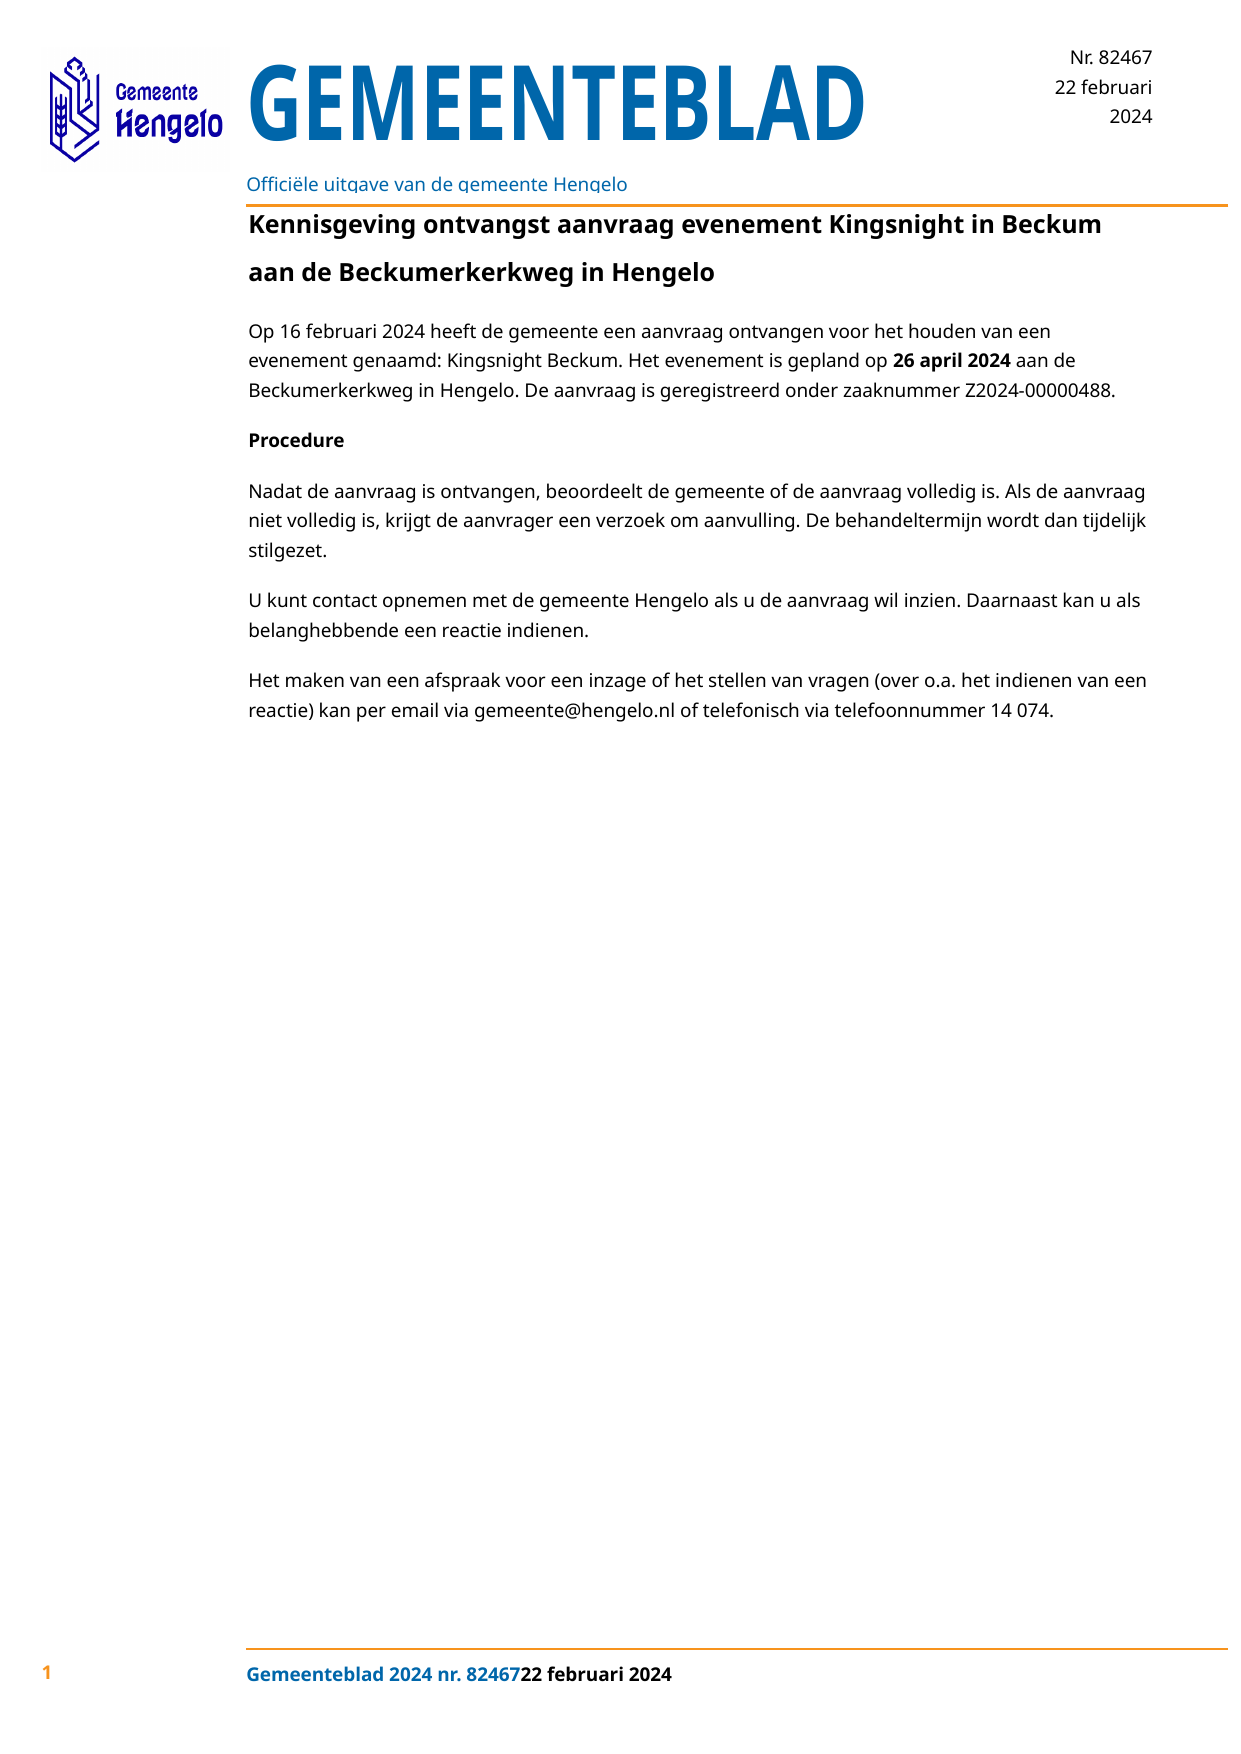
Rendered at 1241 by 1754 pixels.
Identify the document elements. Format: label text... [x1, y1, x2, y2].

text Op 16 februari 2024 heeft de gemeente een aanvraag ontvangen voor het houden van een evenement genaamd: Kingsnight Beckum. Het evenement is gepland op 26 april 2024 aan de Beckumerkerkweg in Hengelo. De aanvraag is geregistreerd onder zaaknummer Z2024-00000488. [248, 318, 1152, 403]
text Kennisgeving ontvangst aanvraag evenement Kingsnight in Beckum aan de Beckumerkerkweg in Hengelo [248, 207, 1152, 288]
text Procedure [248, 427, 1152, 453]
text Nadat de aanvraag is ontvangen, beoordeelt de gemeente of de aanvraag volledig is. Als de aanvraag niet volledig is, krijgt de aanvrager een verzoek om aanvulling. De behandeltermijn wordt dan tijdelijk stilgezet. [248, 478, 1152, 563]
text Het maken van een afspraak voor een inzage of het stellen van vragen (over o.a. het indienen van een reactie) kan per email via gemeente@hengelo.nl of telefonisch via telefoonnummer 14 074. [248, 667, 1152, 723]
text U kunt contact opnemen met de gemeente Hengelo als u de aanvraag wil inzien. Daarnaast kan u als belanghebbende een reactie indienen. [248, 587, 1152, 643]
picture [41, 47, 231, 172]
